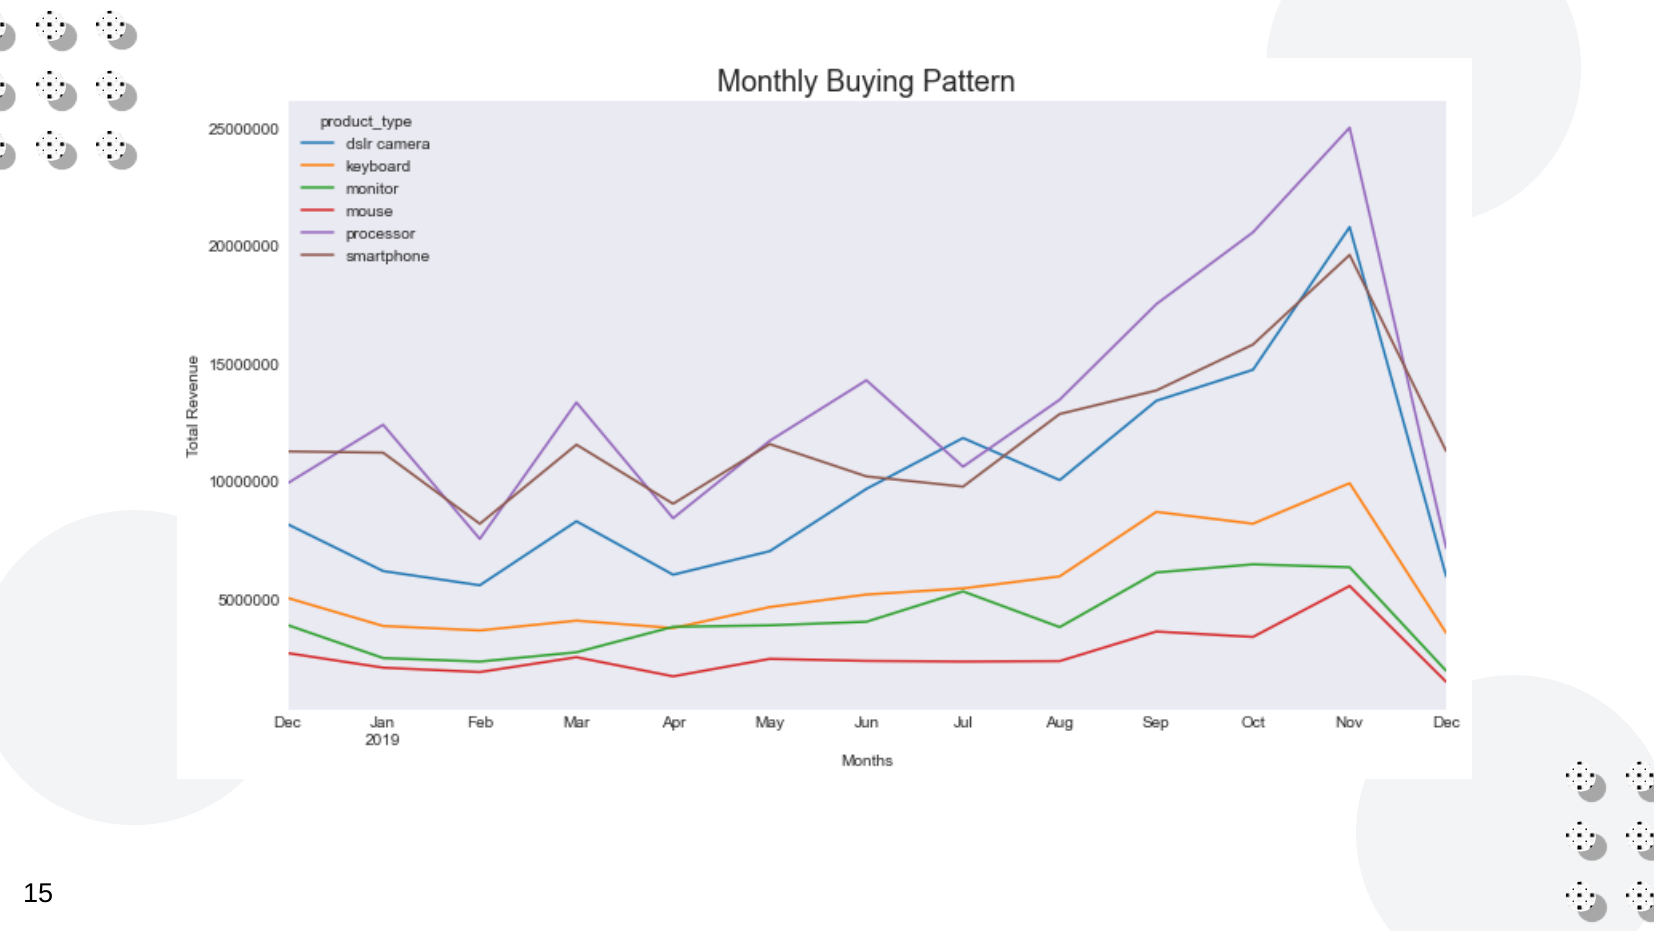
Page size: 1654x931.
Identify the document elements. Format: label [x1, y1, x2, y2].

picture [95, 10, 126, 41]
picture [1625, 821, 1654, 852]
picture [1625, 761, 1654, 792]
picture [1565, 821, 1596, 852]
picture [95, 70, 126, 101]
text_box [8, 870, 1063, 916]
picture [0, 133, 7, 158]
picture [35, 10, 66, 41]
picture [35, 130, 67, 161]
picture [1625, 881, 1654, 912]
picture [95, 130, 127, 161]
picture [35, 70, 66, 101]
picture [1565, 761, 1596, 792]
picture [0, 13, 6, 38]
picture [1565, 881, 1596, 912]
picture [0, 73, 6, 98]
picture [177, 58, 1472, 910]
